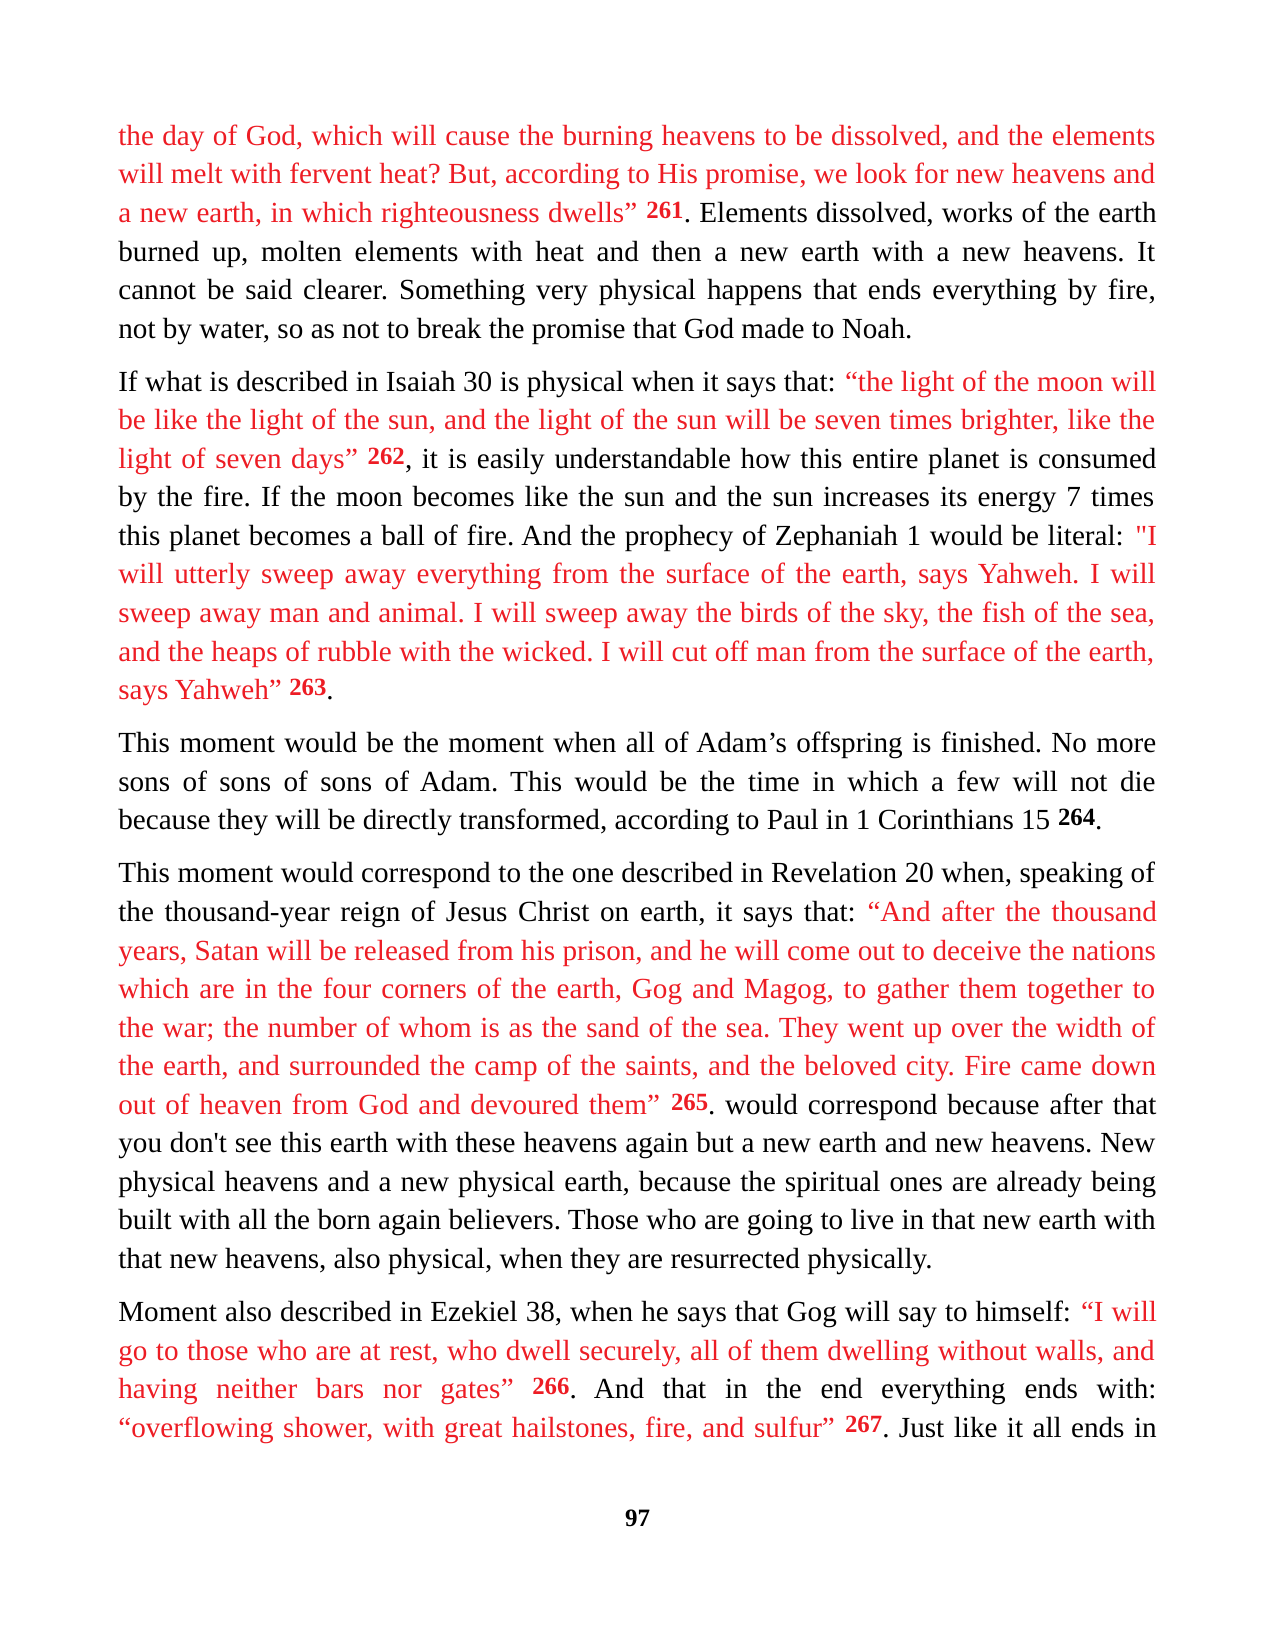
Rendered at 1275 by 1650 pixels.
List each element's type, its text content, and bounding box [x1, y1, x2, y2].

text This moment would be the moment when all of Adam’s offspring is finished. No more sons of sons of sons of Adam. This would be the time in which a few will not die because they will be directly transformed, according to Paul in 1 Corinthians 15 . [118, 725, 1157, 836]
text If what is described in Isaiah 30 is physical when it says that: “the light of the moon will be like the light of the sun, and the light of the sun will be seven times brighter, like the light of seven days” , it is easily understandable how this entire planet is consumed by the fire. If the moon becomes like the sun and the sun increases its energy 7 times this planet becomes a ball of fire. And the prophecy of Zephaniah 1 would be literal: "I will utterly sweep away everything from the surface of the earth, says Yahweh. I will sweep away man and animal. I will sweep away the birds of the sky, the fish of the sea, and the heaps of rubble with the wicked. I will cut off man from the surface of the earth, says Yahweh” . [118, 364, 1157, 706]
text Moment also described in Ezekiel 38, when he says that Gog will say to himself: “I will go to those who are at rest, who dwell securely, all of them dwelling without walls, and having neither bars nor gates” . And that in the end everything ends with: “overflowing shower, with great hailstones, fire, and sulfur” . Just like it all ends in [118, 1294, 1157, 1443]
text This moment would correspond to the one described in Revelation 20 when, speaking of the thousand-year reign of Jesus Christ on earth, it says that: “And after the thousand years, Satan will be released from his prison, and he will come out to deceive the nations which are in the four corners of the earth, Gog and Magog, to gather them together to the war; the number of whom is as the sand of the sea. They went up over the width of the earth, and surrounded the camp of the saints, and the beloved city. Fire came down out of heaven from God and devoured them” . would correspond because after that you don't see this earth with these heavens again but a new earth and new heavens. New physical heavens and a new physical earth, because the spiritual ones are already being built with all the born again believers. Those who are going to live in that new earth with that new heavens, also physical, when they are resurrected physically. [118, 856, 1157, 1274]
text the day of God, which will cause the burning heavens to be dissolved, and the elements will melt with fervent heat? But, according to His promise, we look for new heavens and a new earth, in which righteousness dwells” . Elements dissolved, works of the earth burned up, molten elements with heat and then a new earth with a new heavens. It cannot be said clearer. Something very physical happens that ends everything by fire, not by water, so as not to break the promise that God made to Noah. [118, 118, 1157, 344]
